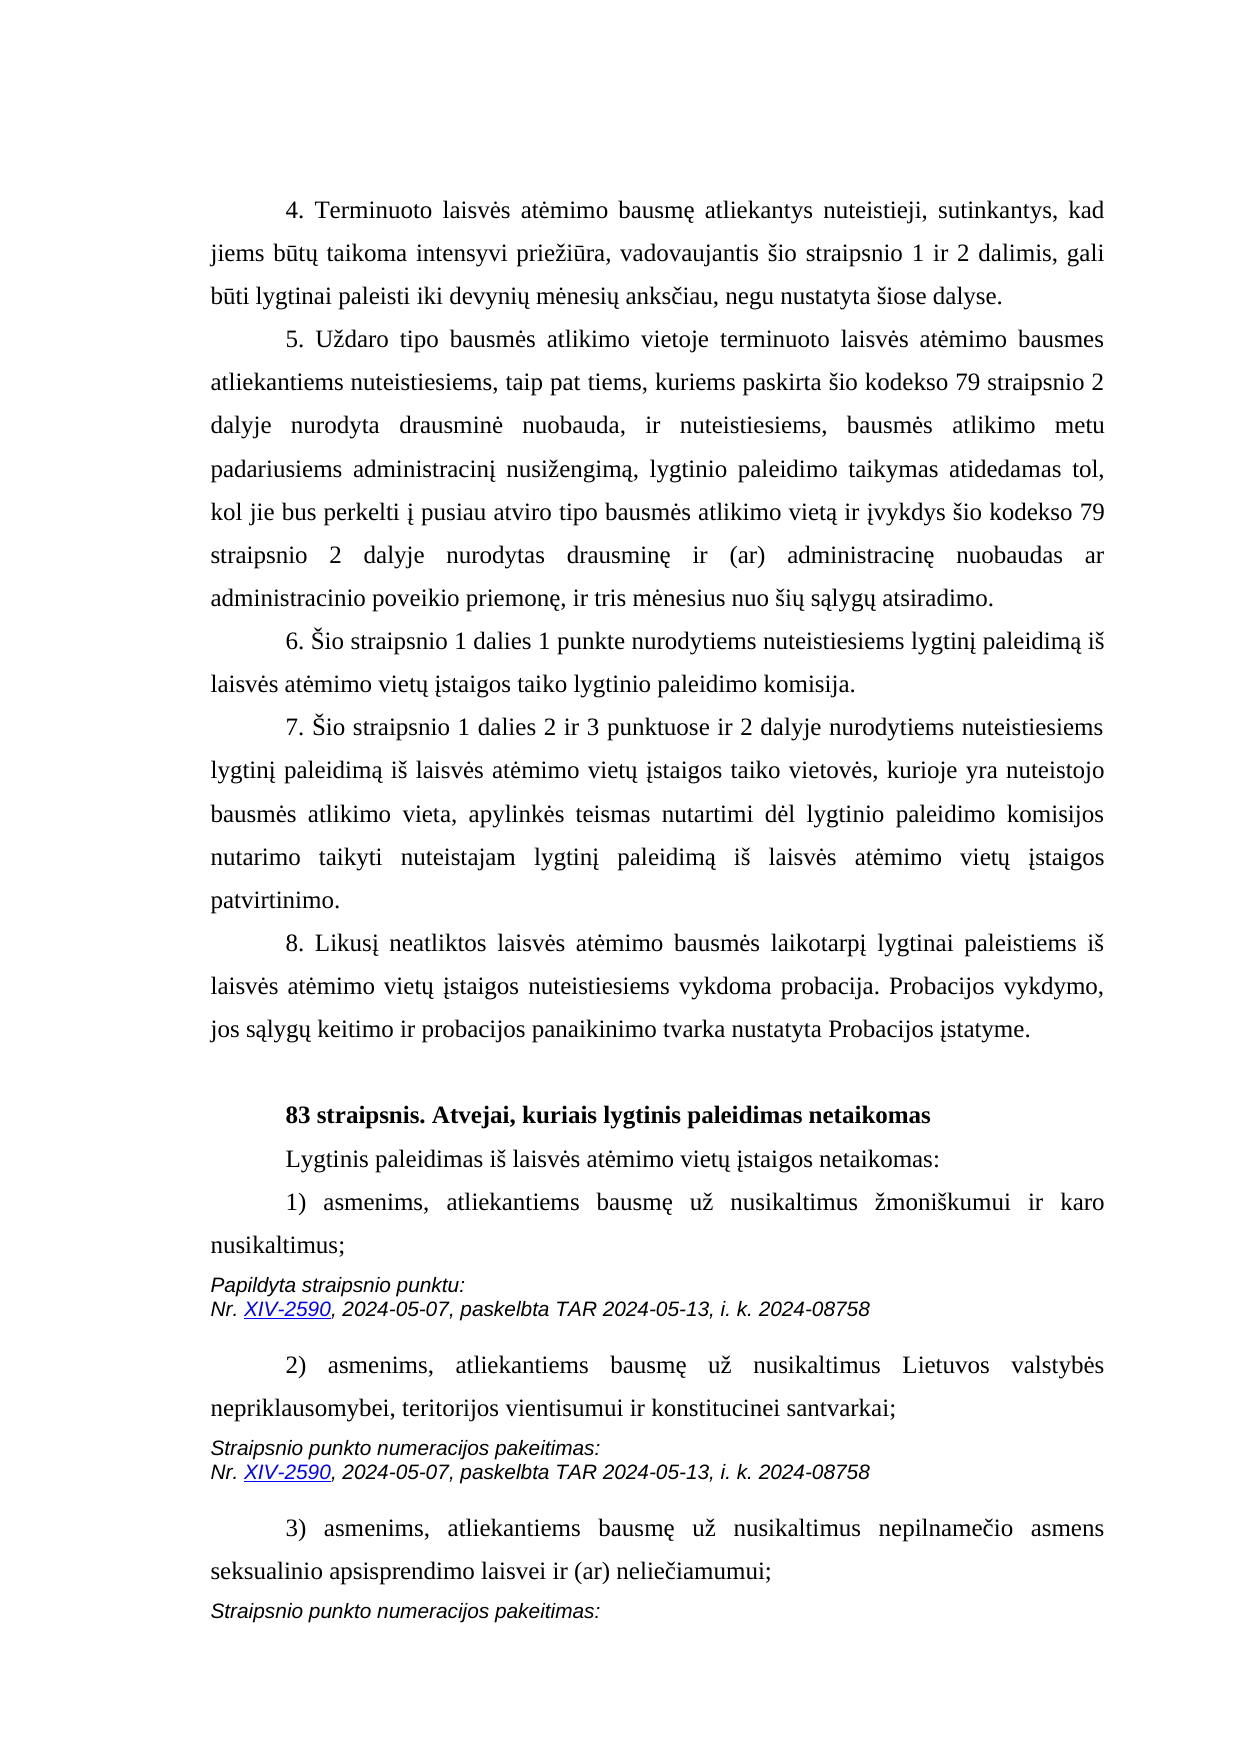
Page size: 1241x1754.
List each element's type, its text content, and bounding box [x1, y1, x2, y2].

text 2) asmenims, atliekantiems bausmę už nusikaltimus Lietuvos valstybės nepriklausomybei, teritorijos vientisumui ir konstitucinei santvarkai; [210, 1350, 1105, 1422]
text 4. Terminuoto laisvės atėmimo bausmę atliekantys nuteistieji, sutinkantys, kad jiems būtų taikoma intensyvi priežiūra, vadovaujantis šio straipsnio 1 ir 2 dalimis, gali būti lygtinai paleisti iki devynių mėnesių anksčiau, negu nustatyta šiose dalyse. [210, 195, 1105, 310]
text 83 straipsnis. Atvejai, kuriais lygtinis paleidimas netaikomas [210, 1101, 1105, 1129]
text Nr. XIV-2590, 2024-05-07, paskelbta TAR 2024-05-13, i. k. 2024-08758 [210, 1460, 1105, 1484]
text Papildyta straipsnio punktu: [210, 1273, 1105, 1297]
text Nr. XIV-2590, 2024-05-07, paskelbta TAR 2024-05-13, i. k. 2024-08758 [210, 1297, 1105, 1321]
text 3) asmenims, atliekantiems bausmę už nusikaltimus nepilnamečio asmens seksualinio apsisprendimo laisvei ir (ar) neliečiamumui; [210, 1513, 1105, 1584]
text Lygtinis paleidimas iš laisvės atėmimo vietų įstaigos netaikomas: [210, 1144, 1105, 1172]
text 5. Uždaro tipo bausmės atlikimo vietoje terminuoto laisvės atėmimo bausmes atliekantiems nuteistiesiems, taip pat tiems, kuriems paskirta šio kodekso 79 straipsnio 2 dalyje nurodyta drausminė nuobauda, ir nuteistiesiems, bausmės atlikimo metu padariusiems administracinį nusižengimą, lygtinio paleidimo taikymas atidedamas tol, kol jie bus perkelti į pusiau atviro tipo bausmės atlikimo vietą ir įvykdys šio kodekso 79 straipsnio 2 dalyje nurodytas drausminę ir (ar) administracinę nuobaudas ar administracinio poveikio priemonę, ir tris mėnesius nuo šių sąlygų atsiradimo. [210, 324, 1105, 612]
text 8. Likusį neatliktos laisvės atėmimo bausmės laikotarpį lygtinai paleistiems iš laisvės atėmimo vietų įstaigos nuteistiesiems vykdoma probacija. Probacijos vykdymo, jos sąlygų keitimo ir probacijos panaikinimo tvarka nustatyta Probacijos įstatyme. [210, 928, 1105, 1043]
text Straipsnio punkto numeracijos pakeitimas: [210, 1599, 1105, 1623]
text Straipsnio punkto numeracijos pakeitimas: [210, 1436, 1105, 1460]
text 6. Šio straipsnio 1 dalies 1 punkte nurodytiems nuteistiesiems lygtinį paleidimą iš laisvės atėmimo vietų įstaigos taiko lygtinio paleidimo komisija. [210, 626, 1105, 698]
text 1) asmenims, atliekantiems bausmę už nusikaltimus žmoniškumui ir karo nusikaltimus; [210, 1187, 1105, 1259]
text 7. Šio straipsnio 1 dalies 2 ir 3 punktuose ir 2 dalyje nurodytiems nuteistiesiems lygtinį paleidimą iš laisvės atėmimo vietų įstaigos taiko vietovės, kurioje yra nuteistojo bausmės atlikimo vieta, apylinkės teismas nutartimi dėl lygtinio paleidimo komisijos nutarimo taikyti nuteistajam lygtinį paleidimą iš laisvės atėmimo vietų įstaigos patvirtinimo. [210, 712, 1105, 914]
